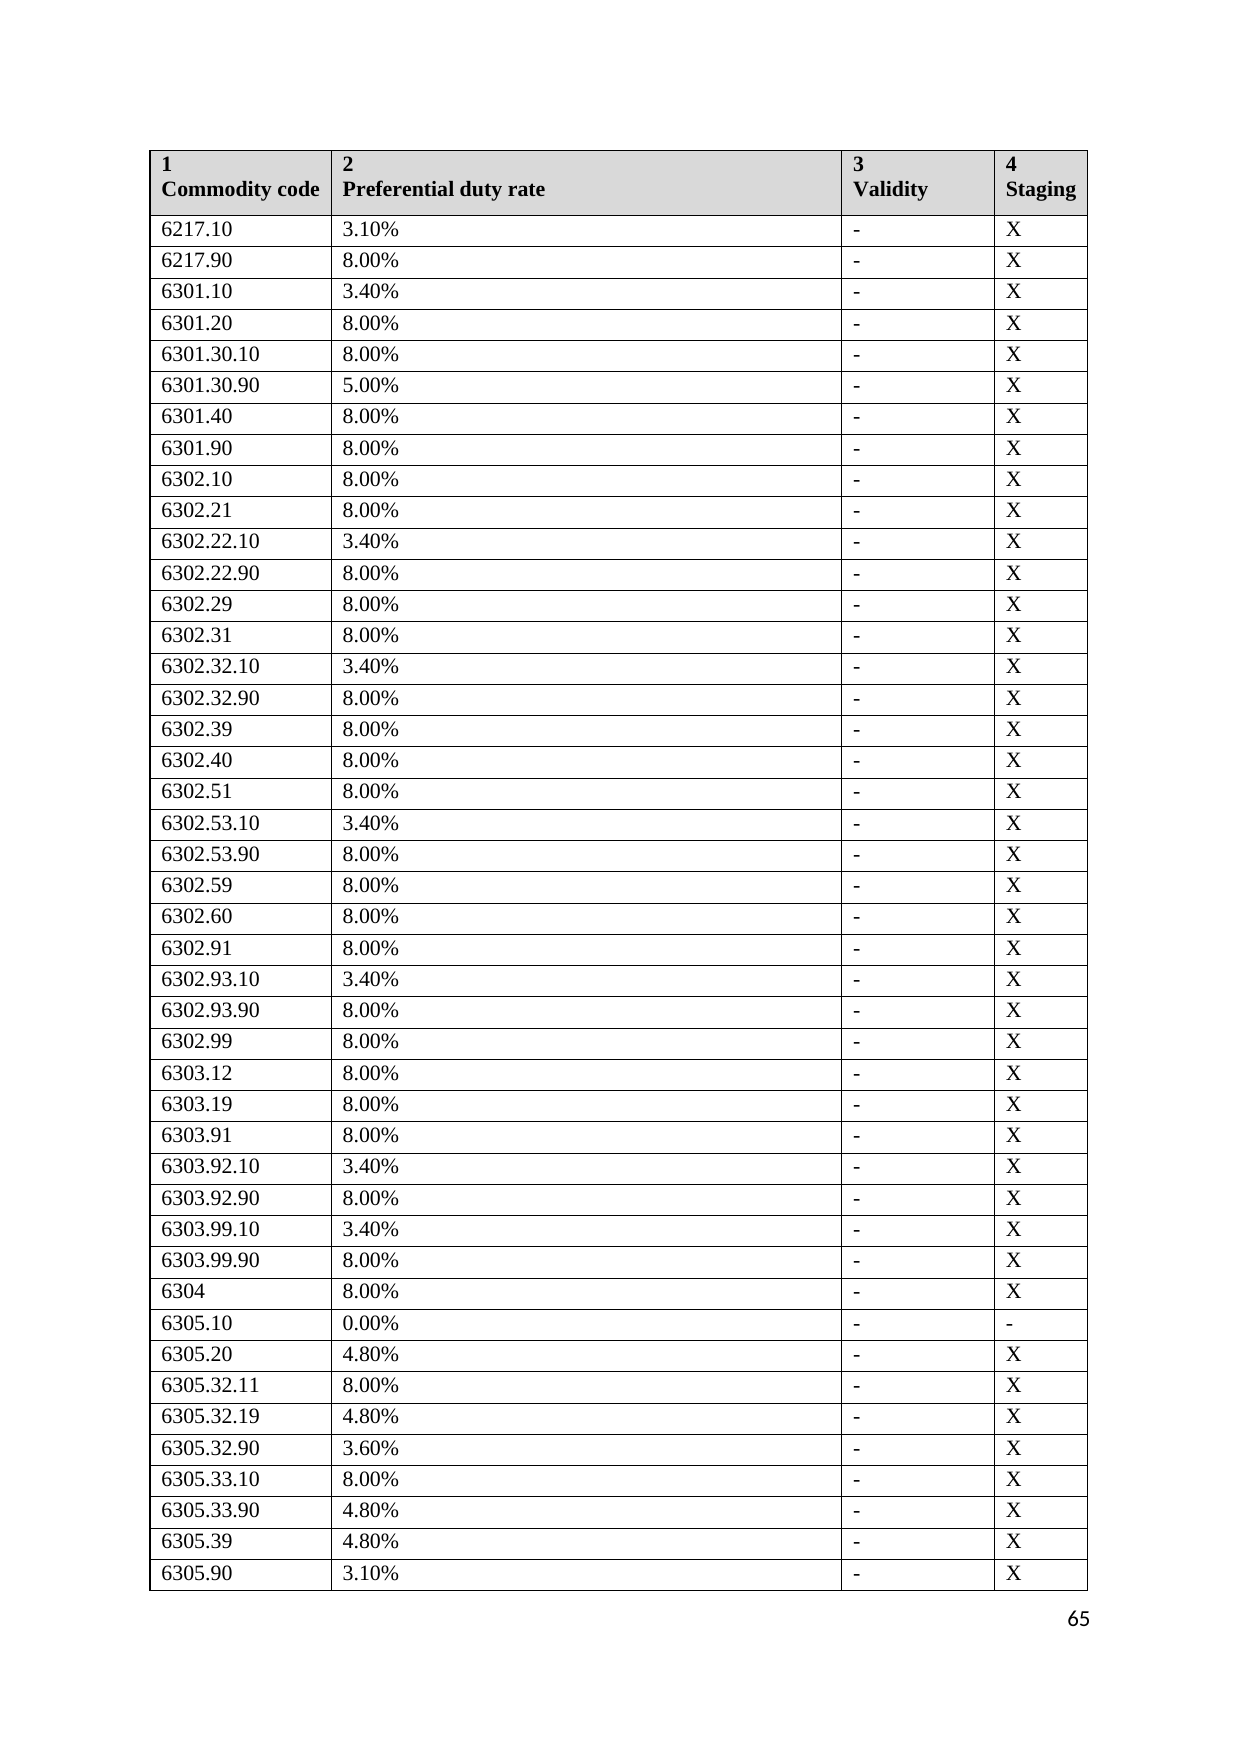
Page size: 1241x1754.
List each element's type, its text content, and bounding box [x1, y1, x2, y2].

table_cell 8.00% [332, 1466, 841, 1496]
table_cell - [842, 404, 994, 434]
table_cell 8.00% [332, 747, 841, 777]
table_cell 8.00% [332, 904, 841, 934]
table_cell - [842, 247, 994, 277]
table_cell 6302.51 [151, 779, 331, 809]
table_cell - [842, 1122, 994, 1152]
table_cell X [995, 1216, 1087, 1246]
table_cell 6303.92.10 [151, 1154, 331, 1184]
table_cell - [842, 1154, 994, 1184]
table_cell 8.00% [332, 716, 841, 746]
table_cell X [995, 216, 1087, 246]
table_cell - [842, 1341, 994, 1371]
table_cell - [842, 841, 994, 871]
table_cell - [842, 716, 994, 746]
table_cell - [842, 1435, 994, 1465]
table_cell 6305.10 [151, 1310, 331, 1340]
table_header 1 Commodity code [151, 151, 331, 215]
table_cell 8.00% [332, 466, 841, 496]
table_cell 6303.92.90 [151, 1185, 331, 1215]
table_cell 3.40% [332, 654, 841, 684]
table_cell 5.00% [332, 372, 841, 402]
table_cell 6302.32.90 [151, 685, 331, 715]
table_cell - [842, 1497, 994, 1527]
table_cell 6302.39 [151, 716, 331, 746]
table_cell 8.00% [332, 872, 841, 902]
table_cell 0.00% [332, 1310, 841, 1340]
table_cell 8.00% [332, 1372, 841, 1402]
table_cell 6302.91 [151, 935, 331, 965]
table_cell 8.00% [332, 1279, 841, 1309]
table_cell 6302.31 [151, 622, 331, 652]
table_cell - [842, 1185, 994, 1215]
table_cell - [842, 622, 994, 652]
table_cell 6305.20 [151, 1341, 331, 1371]
table_header 2 Preferential duty rate [332, 151, 841, 215]
table_cell 8.00% [332, 404, 841, 434]
table_cell - [842, 341, 994, 371]
table_cell 8.00% [332, 497, 841, 527]
table_cell X [995, 904, 1087, 934]
table_cell - [842, 497, 994, 527]
table_cell 6302.93.10 [151, 966, 331, 996]
table_cell X [995, 1341, 1087, 1371]
table_cell - [995, 1310, 1087, 1340]
table_cell 6305.33.90 [151, 1497, 331, 1527]
table_cell 8.00% [332, 591, 841, 621]
table_cell 8.00% [332, 779, 841, 809]
table_cell X [995, 1060, 1087, 1090]
table_cell - [842, 1310, 994, 1340]
table_cell 6302.21 [151, 497, 331, 527]
table_cell 8.00% [332, 1091, 841, 1121]
table_cell 6302.53.90 [151, 841, 331, 871]
table_header 4 Staging [995, 151, 1087, 215]
table_cell X [995, 1154, 1087, 1184]
table_cell - [842, 435, 994, 465]
table_cell 6302.53.10 [151, 810, 331, 840]
table_cell 3.40% [332, 1154, 841, 1184]
table_cell - [842, 1279, 994, 1309]
table_cell 8.00% [332, 1122, 841, 1152]
table_cell X [995, 685, 1087, 715]
table_cell X [995, 1247, 1087, 1277]
table_cell X [995, 747, 1087, 777]
table_cell X [995, 435, 1087, 465]
table_cell - [842, 1091, 994, 1121]
table_cell 8.00% [332, 247, 841, 277]
table_cell 6301.40 [151, 404, 331, 434]
table_cell - [842, 935, 994, 965]
table_cell - [842, 810, 994, 840]
table_cell X [995, 404, 1087, 434]
table_cell 6301.10 [151, 279, 331, 309]
table_cell 6302.32.10 [151, 654, 331, 684]
table_cell 6303.99.90 [151, 1247, 331, 1277]
table_cell 6302.59 [151, 872, 331, 902]
table_cell 8.00% [332, 560, 841, 590]
table_cell 6302.29 [151, 591, 331, 621]
table_cell 6302.10 [151, 466, 331, 496]
table_cell 3.60% [332, 1435, 841, 1465]
table_cell X [995, 560, 1087, 590]
table_cell X [995, 1279, 1087, 1309]
table_cell 4.80% [332, 1341, 841, 1371]
table_cell X [995, 1560, 1087, 1590]
table_cell X [995, 966, 1087, 996]
table_cell 6302.99 [151, 1029, 331, 1059]
table_cell - [842, 1060, 994, 1090]
table_cell 6301.30.10 [151, 341, 331, 371]
table_cell X [995, 810, 1087, 840]
table_cell X [995, 1122, 1087, 1152]
table_cell 8.00% [332, 435, 841, 465]
table_cell 3.40% [332, 966, 841, 996]
table_cell X [995, 591, 1087, 621]
table_cell X [995, 1029, 1087, 1059]
table_cell X [995, 341, 1087, 371]
table_cell 8.00% [332, 341, 841, 371]
table_cell 8.00% [332, 622, 841, 652]
table_cell 8.00% [332, 997, 841, 1027]
table_cell - [842, 1466, 994, 1496]
table_cell - [842, 216, 994, 246]
table_cell - [842, 779, 994, 809]
table_cell X [995, 622, 1087, 652]
table_cell X [995, 1372, 1087, 1402]
table_cell 8.00% [332, 310, 841, 340]
table_cell - [842, 872, 994, 902]
table_cell 4.80% [332, 1404, 841, 1434]
table_cell - [842, 1404, 994, 1434]
table_cell - [842, 654, 994, 684]
table_cell X [995, 1091, 1087, 1121]
table_cell X [995, 466, 1087, 496]
table_cell 6303.99.10 [151, 1216, 331, 1246]
table_cell 3.40% [332, 810, 841, 840]
table_cell - [842, 1216, 994, 1246]
table_cell 6304 [151, 1279, 331, 1309]
table_cell - [842, 1247, 994, 1277]
table_cell - [842, 1029, 994, 1059]
table_cell - [842, 966, 994, 996]
table_cell X [995, 1185, 1087, 1215]
table_cell 4.80% [332, 1497, 841, 1527]
table_cell 6302.22.10 [151, 529, 331, 559]
table_cell 6305.90 [151, 1560, 331, 1590]
table_cell X [995, 372, 1087, 402]
table_cell 6301.30.90 [151, 372, 331, 402]
table_cell X [995, 529, 1087, 559]
table_cell 6303.19 [151, 1091, 331, 1121]
table_cell 6303.12 [151, 1060, 331, 1090]
table_cell - [842, 529, 994, 559]
table_cell 3.40% [332, 279, 841, 309]
table_cell X [995, 716, 1087, 746]
table_cell 6217.90 [151, 247, 331, 277]
table_cell - [842, 560, 994, 590]
table_cell 6302.93.90 [151, 997, 331, 1027]
table_cell X [995, 1466, 1087, 1496]
table_cell X [995, 872, 1087, 902]
table_cell - [842, 747, 994, 777]
table_cell - [842, 591, 994, 621]
table_cell 8.00% [332, 1247, 841, 1277]
table_cell 3.10% [332, 216, 841, 246]
table_cell 6302.40 [151, 747, 331, 777]
table_cell 6301.90 [151, 435, 331, 465]
table_cell 6305.32.19 [151, 1404, 331, 1434]
table_cell 3.40% [332, 1216, 841, 1246]
table_cell - [842, 279, 994, 309]
table_cell - [842, 466, 994, 496]
table_cell 8.00% [332, 1185, 841, 1215]
table_cell X [995, 1497, 1087, 1527]
table_cell - [842, 1372, 994, 1402]
table_cell 6303.91 [151, 1122, 331, 1152]
table_cell - [842, 1529, 994, 1559]
table_cell 8.00% [332, 935, 841, 965]
table_cell X [995, 654, 1087, 684]
table_cell 8.00% [332, 685, 841, 715]
table_cell 6301.20 [151, 310, 331, 340]
table_cell - [842, 997, 994, 1027]
table_cell 3.10% [332, 1560, 841, 1590]
table_cell 8.00% [332, 1029, 841, 1059]
table_cell X [995, 497, 1087, 527]
table_cell X [995, 310, 1087, 340]
table_cell - [842, 685, 994, 715]
table_cell 6217.10 [151, 216, 331, 246]
table_cell 3.40% [332, 529, 841, 559]
table_cell 6302.22.90 [151, 560, 331, 590]
table_cell 6302.60 [151, 904, 331, 934]
table_cell X [995, 997, 1087, 1027]
table_cell - [842, 310, 994, 340]
table_cell 8.00% [332, 841, 841, 871]
table_cell 8.00% [332, 1060, 841, 1090]
table_header 3 Validity [842, 151, 994, 215]
table_cell - [842, 372, 994, 402]
table_cell X [995, 935, 1087, 965]
table_cell - [842, 1560, 994, 1590]
table_cell X [995, 779, 1087, 809]
table_cell 6305.32.11 [151, 1372, 331, 1402]
table_cell X [995, 1529, 1087, 1559]
table_cell 6305.39 [151, 1529, 331, 1559]
table_cell X [995, 279, 1087, 309]
table_cell 4.80% [332, 1529, 841, 1559]
table_cell X [995, 1404, 1087, 1434]
table_cell X [995, 841, 1087, 871]
table_cell X [995, 1435, 1087, 1465]
table_cell - [842, 904, 994, 934]
table_cell 6305.32.90 [151, 1435, 331, 1465]
table_cell 6305.33.10 [151, 1466, 331, 1496]
table_cell X [995, 247, 1087, 277]
